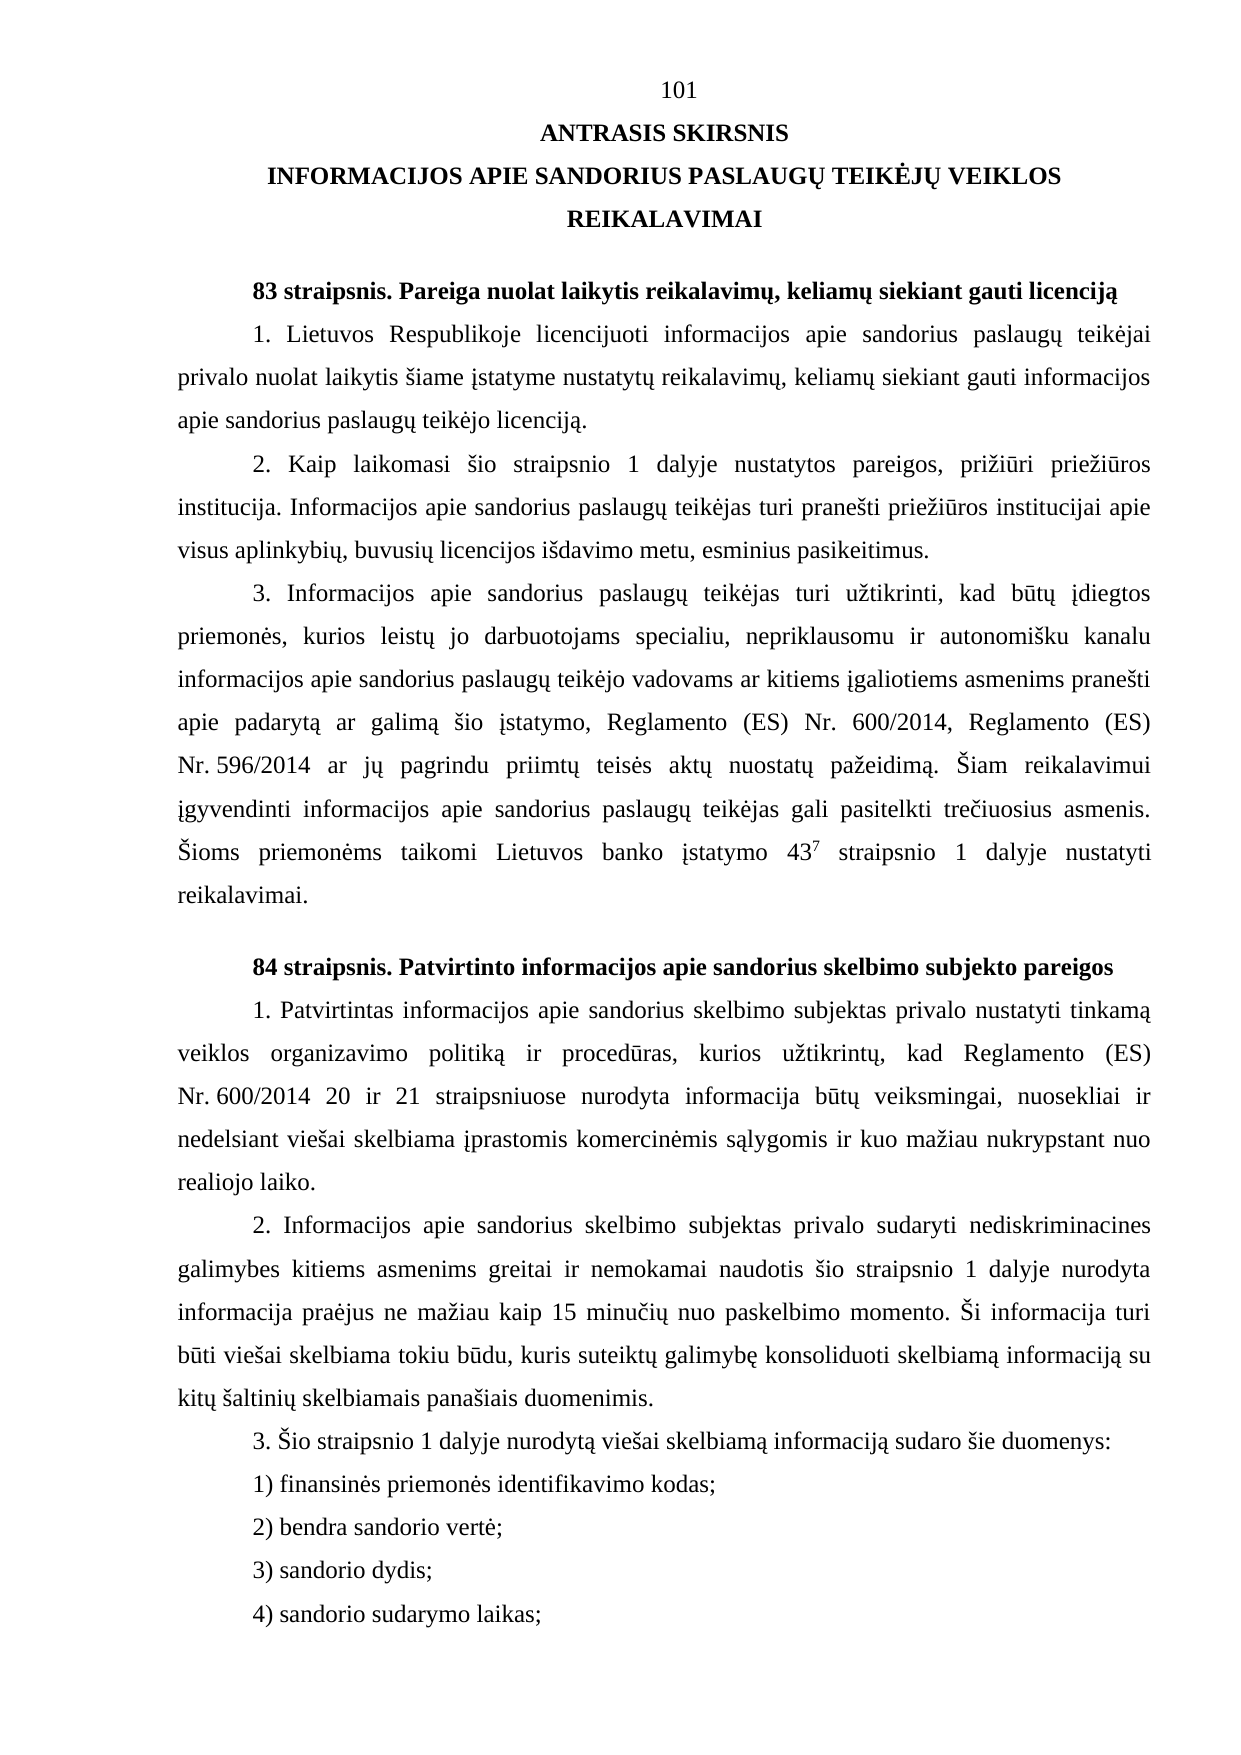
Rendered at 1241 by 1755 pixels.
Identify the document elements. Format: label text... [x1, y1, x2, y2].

text 3. Šio straipsnio 1 dalyje nurodytą viešai skelbiamą informaciją sudaro šie duomenys: [177, 1426, 1152, 1455]
text 1) finansinės priemonės identifikavimo kodas; [177, 1469, 1152, 1498]
text 2. Kaip laikomasi šio straipsnio 1 dalyje nustatytos pareigos, prižiūri priežiūros institucija. Informacijos apie sandorius paslaugų teikėjas turi pranešti priežiūros institucijai apie visus aplinkybių, buvusių licencijos išdavimo metu, esminius pasikeitimus. [177, 449, 1152, 564]
text 84 straipsnis. Patvirtinto informacijos apie sandorius skelbimo subjekto pareigos [177, 952, 1152, 981]
text ANTRASIS SKIRSNIS [177, 118, 1152, 147]
text 3) sandorio dydis; [177, 1556, 1152, 1584]
text 1. Patvirtintas informacijos apie sandorius skelbimo subjektas privalo nustatyti tinkamą veiklos organizavimo politiką ir procedūras, kurios užtikrintų, kad Reglamento (ES) Nr. 600/2014 20 ir 21 straipsniuose nurodyta informacija būtų veiksmingai, nuosekliai ir nedelsiant viešai skelbiama įprastomis komercinėmis sąlygomis ir kuo mažiau nukrypstant nuo realiojo laiko. [177, 995, 1152, 1196]
text 83 straipsnis. Pareiga nuolat laikytis reikalavimų, keliamų siekiant gauti licenciją [177, 276, 1152, 305]
text 2) bendra sandorio vertė; [177, 1512, 1152, 1541]
text INFORMACIJOS APIE SANDORIUS PASLAUGŲ TEIKĖJŲ VEIKLOS REIKALAVIMAI [177, 161, 1152, 233]
text 4) sandorio sudarymo laikas; [177, 1599, 1152, 1627]
text 2. Informacijos apie sandorius skelbimo subjektas privalo sudaryti nediskriminacines galimybes kitiems asmenims greitai ir nemokamai naudotis šio straipsnio 1 dalyje nurodyta informacija praėjus ne mažiau kaip 15 minučių nuo paskelbimo momento. Ši informacija turi būti viešai skelbiama tokiu būdu, kuris suteiktų galimybę konsoliduoti skelbiamą informaciją su kitų šaltinių skelbiamais panašiais duomenimis. [177, 1211, 1152, 1412]
text 3. Informacijos apie sandorius paslaugų teikėjas turi užtikrinti, kad būtų įdiegtos priemonės, kurios leistų jo darbuotojams specialiu, nepriklausomu ir autonomišku kanalu informacijos apie sandorius paslaugų teikėjo vadovams ar kitiems įgaliotiems asmenims pranešti apie padarytą ar galimą šio įstatymo, Reglamento (ES) Nr. 600/2014, Reglamento (ES) Nr. 596/2014 ar jų pagrindu priimtų teisės aktų nuostatų pažeidimą. Šiam reikalavimui įgyvendinti informacijos apie sandorius paslaugų teikėjas gali pasitelkti trečiuosius asmenis. Šioms priemonėms taikomi Lietuvos banko įstatymo 437 straipsnio 1 dalyje nustatyti reikalavimai. [177, 578, 1152, 909]
text 1. Lietuvos Respublikoje licencijuoti informacijos apie sandorius paslaugų teikėjai privalo nuolat laikytis šiame įstatyme nustatytų reikalavimų, keliamų siekiant gauti informacijos apie sandorius paslaugų teikėjo licenciją. [177, 319, 1152, 434]
